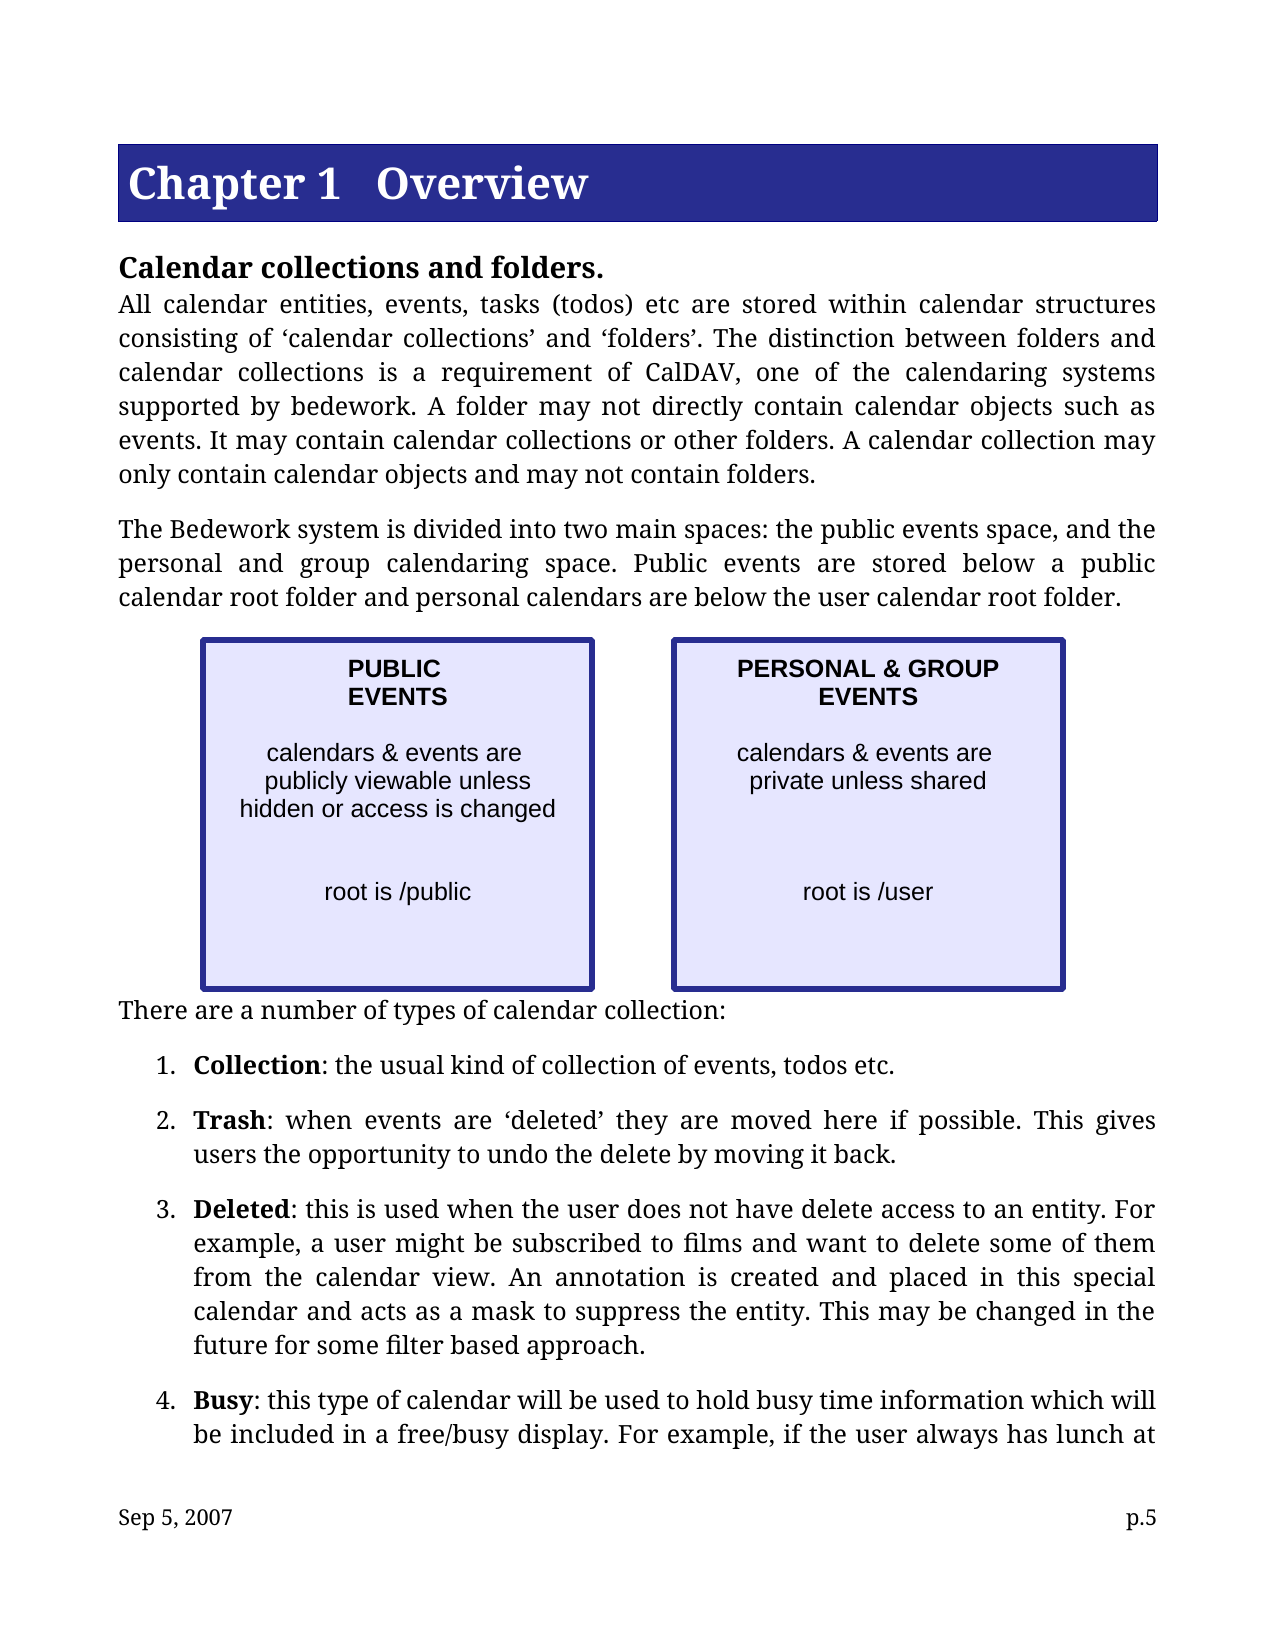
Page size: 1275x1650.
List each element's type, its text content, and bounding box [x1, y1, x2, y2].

list Collection: the usual kind of collection of events, todos etc. [156, 1047, 1157, 1081]
list Trash: when events are ‘deleted’ they are moved here if possible. This gives users the opportunity to undo the delete by moving it back. [156, 1102, 1157, 1171]
text There are a number of types of calendar collection: [118, 635, 1157, 1026]
text All calendar entities, events, tasks (todos) etc are stored within calendar structures consisting of ‘calendar collections’ and ‘folders’. The distinction between folders and calendar collections is a requirement of CalDAV, one of the calendaring systems supported by bedework. A folder may not directly contain calendar objects such as events. It may contain calendar collections or other folders. A calendar collection may only contain calendar objects and may not contain folders. [118, 287, 1157, 491]
list Deleted: this is used when the user does not have delete access to an entity. For example, a user might be subscribed to films and want to delete some of them from the calendar view. An annotation is created and placed in this special calendar and acts as a mask to suppress the entity. This may be changed in the future for some filter based approach. [156, 1192, 1157, 1362]
list Busy: this type of calendar will be used to hold busy time information which will be included in a free/busy display. For example, if the user always has lunch at [156, 1383, 1157, 1451]
text The Bedework system is divided into two main spaces: the public events space, and the personal and group calendaring space. Public events are stored below a public calendar root folder and personal calendars are below the user calendar root folder. [118, 512, 1157, 614]
subtitle Calendar collections and folders. [118, 247, 1157, 287]
subtitle Overview [119, 145, 1157, 221]
